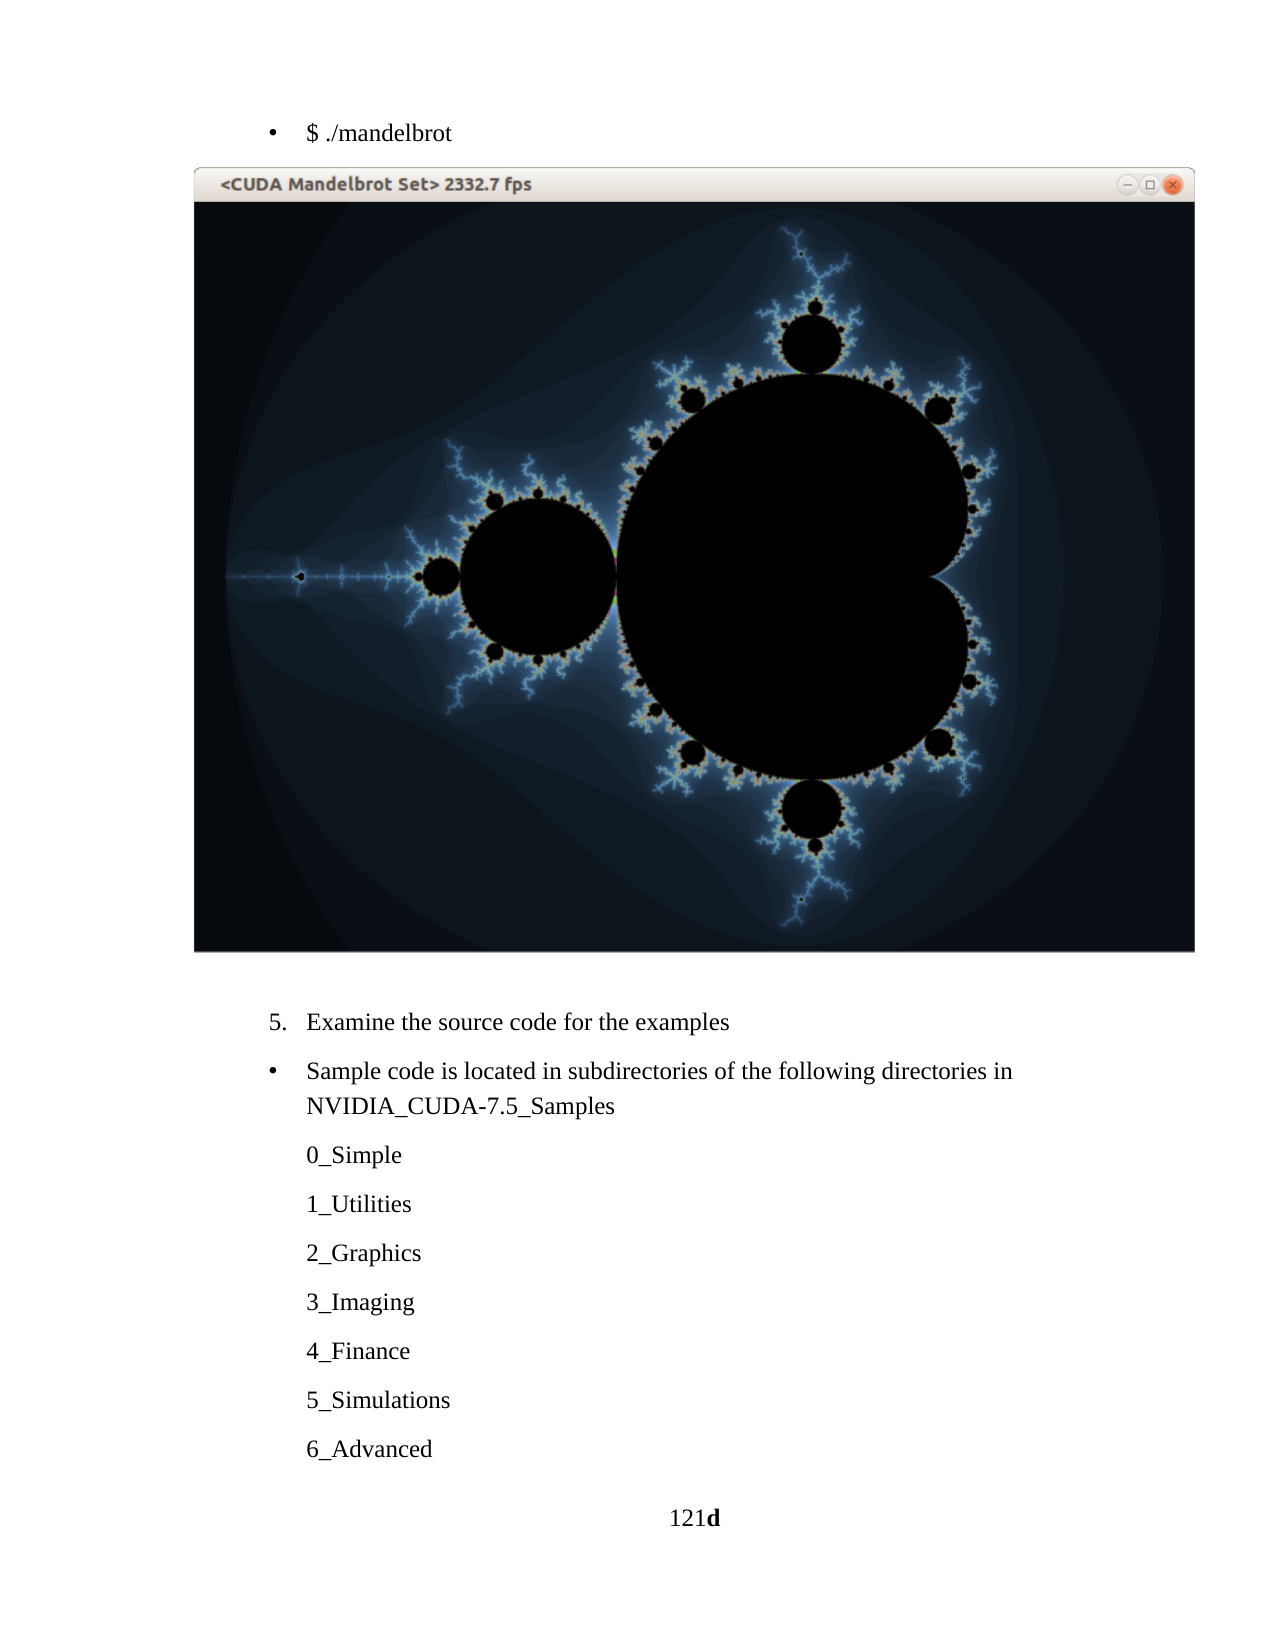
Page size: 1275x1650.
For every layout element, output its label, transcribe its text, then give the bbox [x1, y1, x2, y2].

text 4_Finance [306, 1336, 1158, 1365]
list Examine the source code for the examples [269, 1007, 1158, 1036]
list Sample code is located in subdirectories of the following directories in NVIDIA_CUDA-7.5_Samples [269, 1056, 1158, 1119]
text 0_Simple [306, 1140, 1158, 1168]
picture [193, 167, 1195, 953]
text 6_Advanced [306, 1434, 1158, 1463]
list $ ./mandelbrot [269, 118, 1158, 147]
text 2_Graphics [306, 1238, 1158, 1267]
text 5_Simulations [306, 1385, 1158, 1414]
text 3_Imaging [306, 1287, 1158, 1316]
text 1_Utilities [306, 1189, 1158, 1218]
